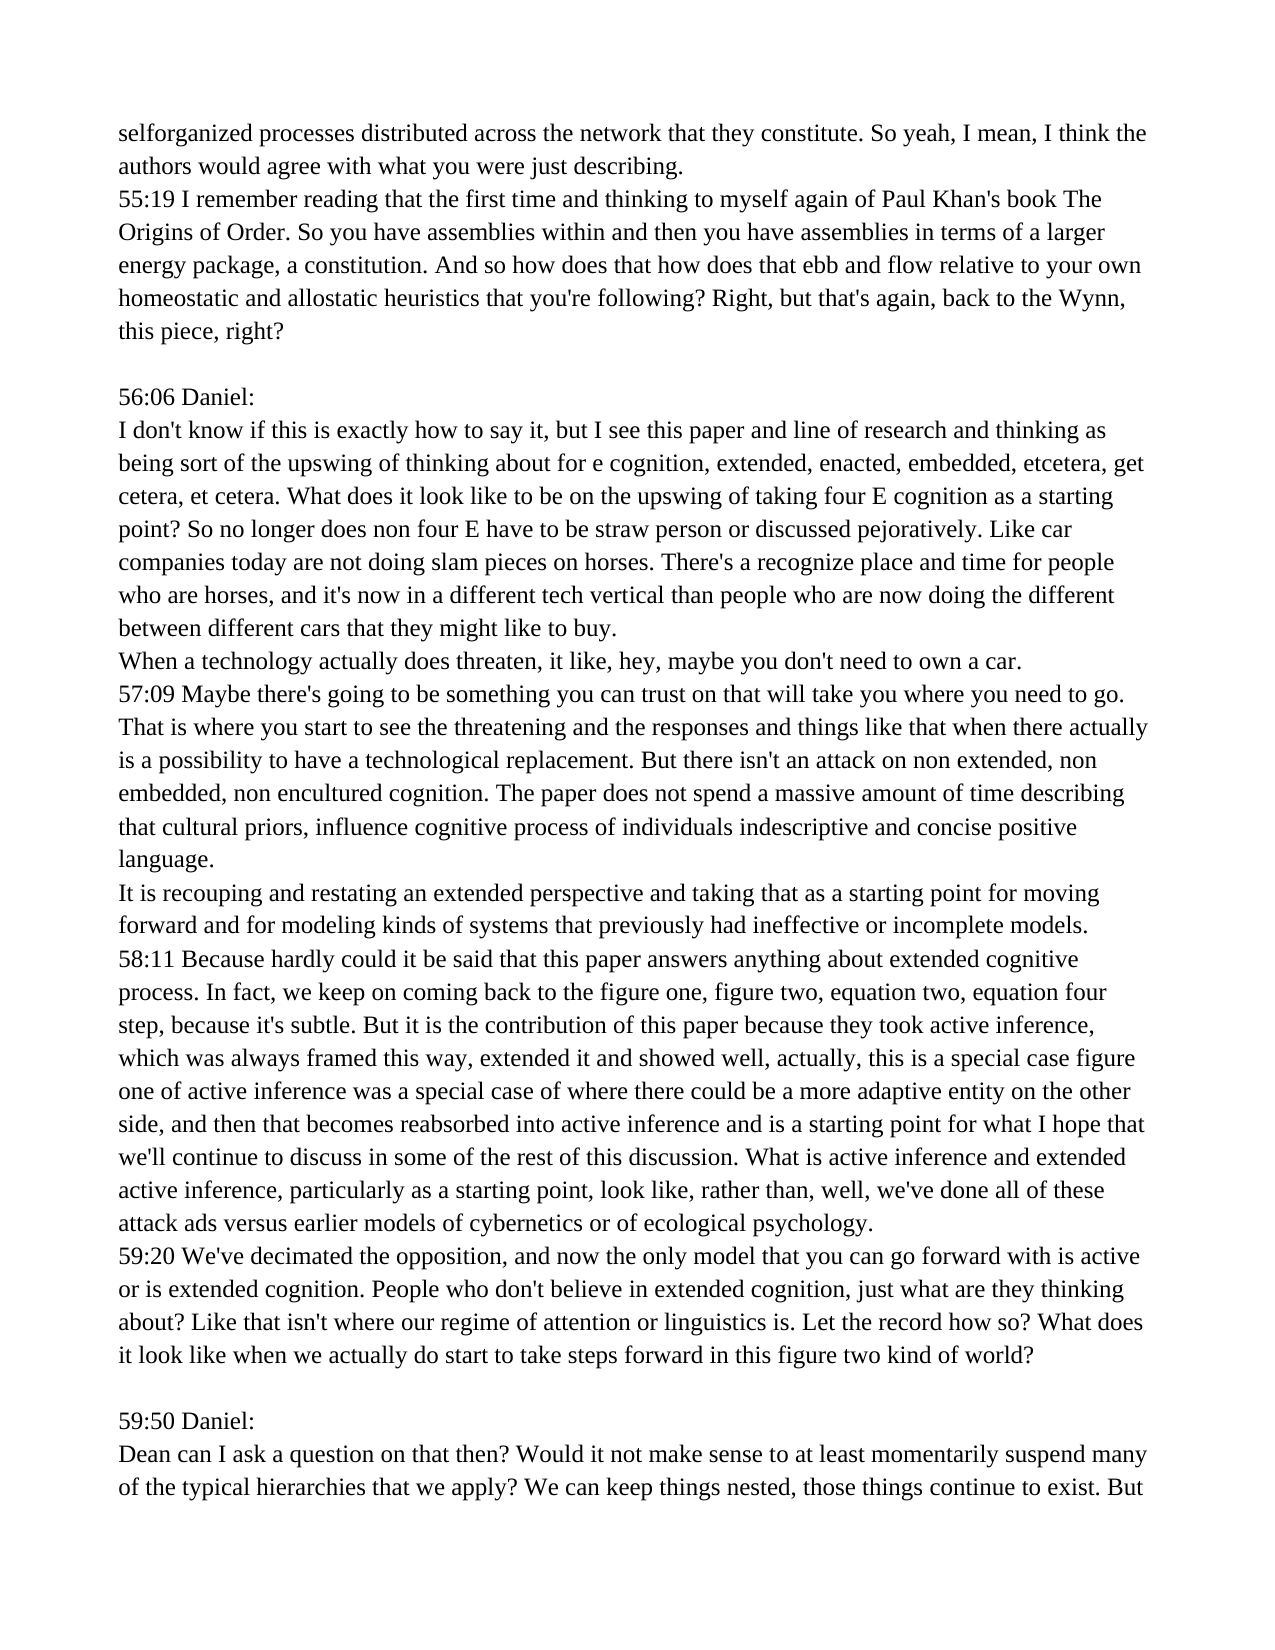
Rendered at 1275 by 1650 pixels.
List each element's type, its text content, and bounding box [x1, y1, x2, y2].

text 58:11 Because hardly could it be said that this paper answers anything about extended cognitive process. In fact, we keep on coming back to the figure one, figure two, equation two, equation four step, because it's subtle. But it is the contribution of this paper because they took active inference, which was always framed this way, extended it and showed well, actually, this is a special case figure one of active inference was a special case of where there could be a more adaptive entity on the other side, and then that becomes reabsorbed into active inference and is a starting point for what I hope that we'll continue to discuss in some of the rest of this discussion. What is active inference and extended active inference, particularly as a starting point, look like, rather than, well, we've done all of these attack ads versus earlier models of cybernetics or of ecological psychology. [118, 944, 1157, 1237]
text 55:19 I remember reading that the first time and thinking to myself again of Paul Khan's book The Origins of Order. So you have assemblies within and then you have assemblies in terms of a larger energy package, a constitution. And so how does that how does that ebb and flow relative to your own homeostatic and allostatic heuristics that you're following? Right, but that's again, back to the Wynn, this piece, right? [118, 184, 1157, 345]
text 59:50 Daniel: [118, 1406, 1157, 1435]
text Dean can I ask a question on that then? Would it not make sense to at least momentarily suspend many of the typical hierarchies that we apply? We can keep things nested, those things continue to exist. But [118, 1439, 1157, 1501]
text 57:09 Maybe there's going to be something you can trust on that will take you where you need to go. That is where you start to see the threatening and the responses and things like that when there actually is a possibility to have a technological replacement. But there isn't an attack on non extended, non embedded, non encultured cognition. The paper does not spend a massive amount of time describing that cultural priors, influence cognitive process of individuals indescriptive and concise positive language. [118, 679, 1157, 873]
text When a technology actually does threaten, it like, hey, maybe you don't need to own a car. [118, 646, 1157, 675]
text 56:06 Daniel: [118, 382, 1157, 411]
text 59:20 We've decimated the opposition, and now the only model that you can go forward with is active or is extended cognition. People who don't believe in extended cognition, just what are they thinking about? Like that isn't where our regime of attention or linguistics is. Let the record how so? What does it look like when we actually do start to take steps forward in this figure two kind of world? [118, 1241, 1157, 1369]
text I don't know if this is exactly how to say it, but I see this paper and line of research and thinking as being sort of the upswing of thinking about for e cognition, extended, enacted, embedded, etcetera, get cetera, et cetera. What does it look like to be on the upswing of taking four E cognition as a starting point? So no longer does non four E have to be straw person or discussed pejoratively. Like car companies today are not doing slam pieces on horses. There's a recognize place and time for people who are horses, and it's now in a different tech vertical than people who are now doing the different between different cars that they might like to buy. [118, 415, 1157, 642]
text selforganized processes distributed across the network that they constitute. So yeah, I mean, I think the authors would agree with what you were just describing. [118, 118, 1157, 180]
text It is recouping and restating an extended perspective and taking that as a starting point for moving forward and for modeling kinds of systems that previously had ineffective or incomplete models. [118, 878, 1157, 939]
